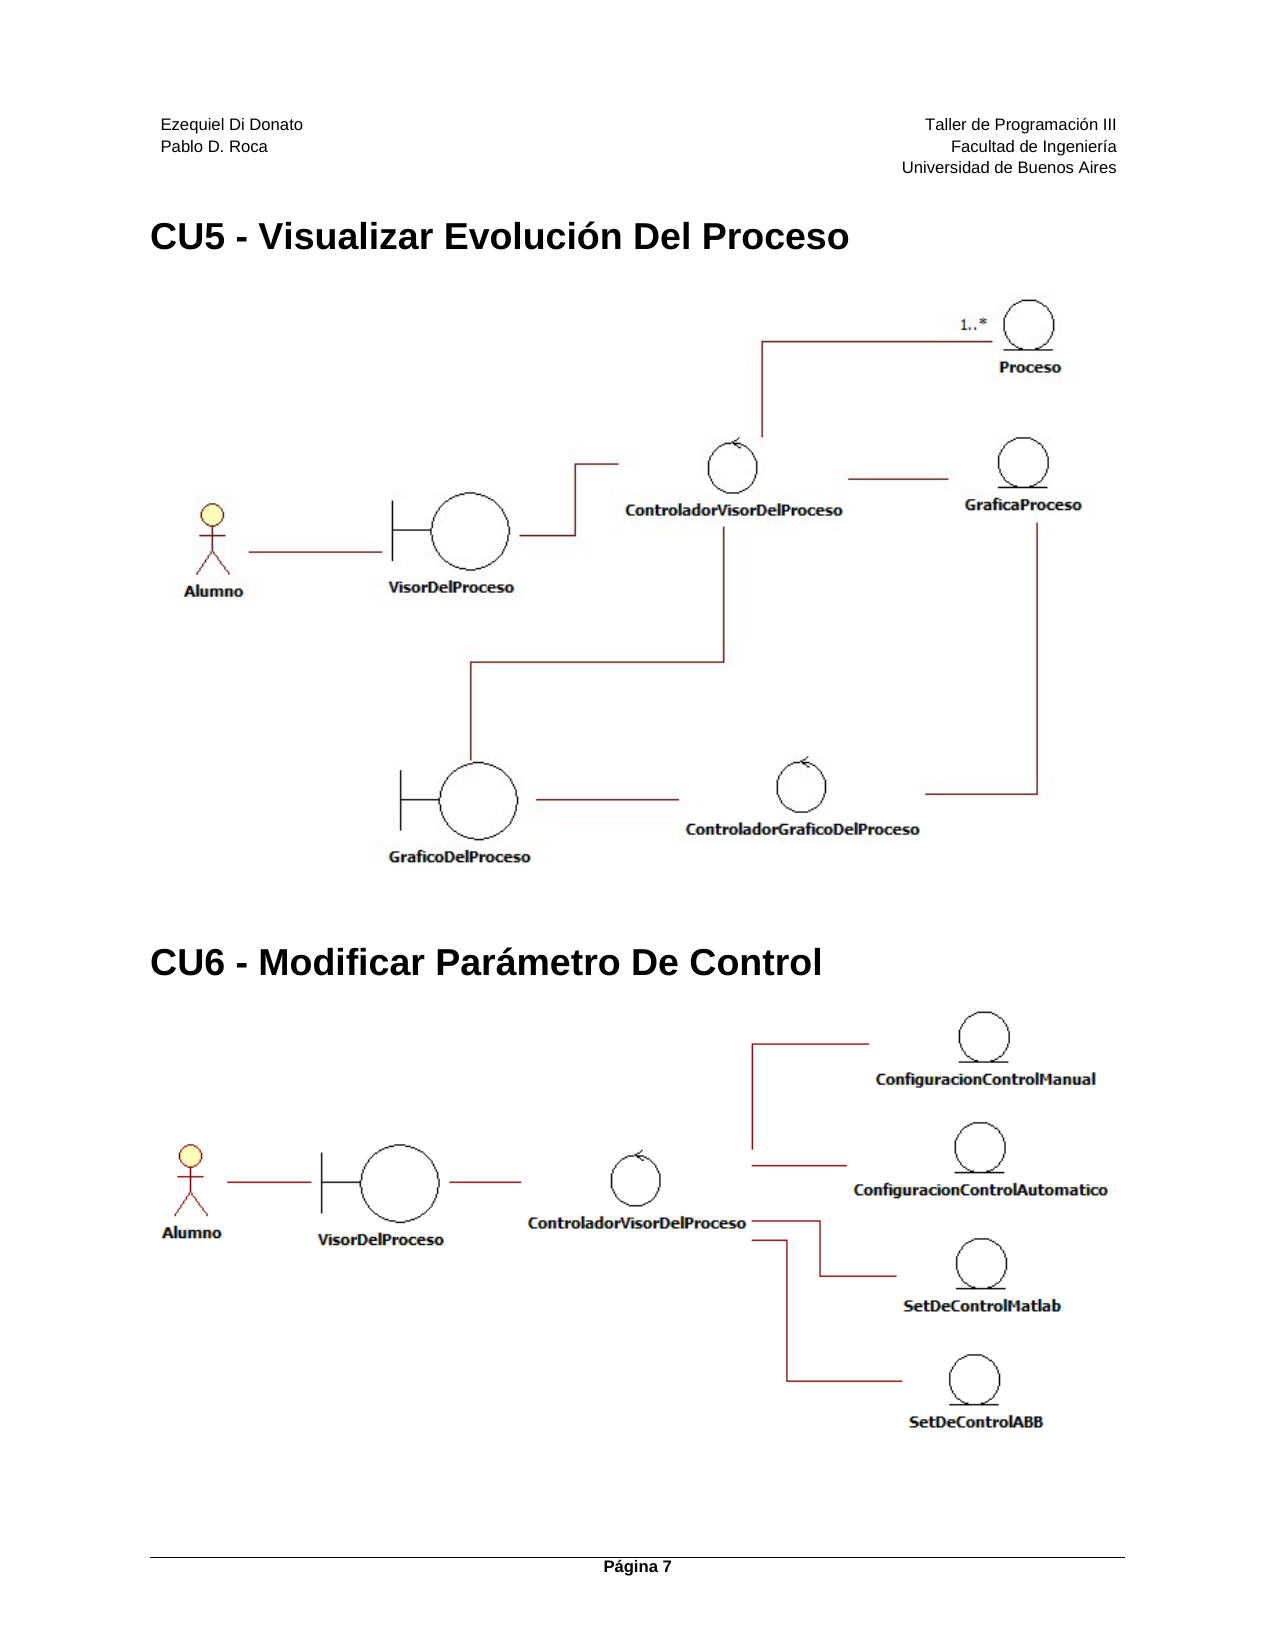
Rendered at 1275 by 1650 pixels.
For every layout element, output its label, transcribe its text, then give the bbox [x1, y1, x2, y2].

subtitle CU6 - Modificar Parámetro De Control [150, 942, 1125, 983]
picture [150, 271, 1125, 901]
subtitle CU5 - Visualizar Evolución Del Proceso [150, 215, 1125, 257]
picture [150, 998, 1125, 1436]
